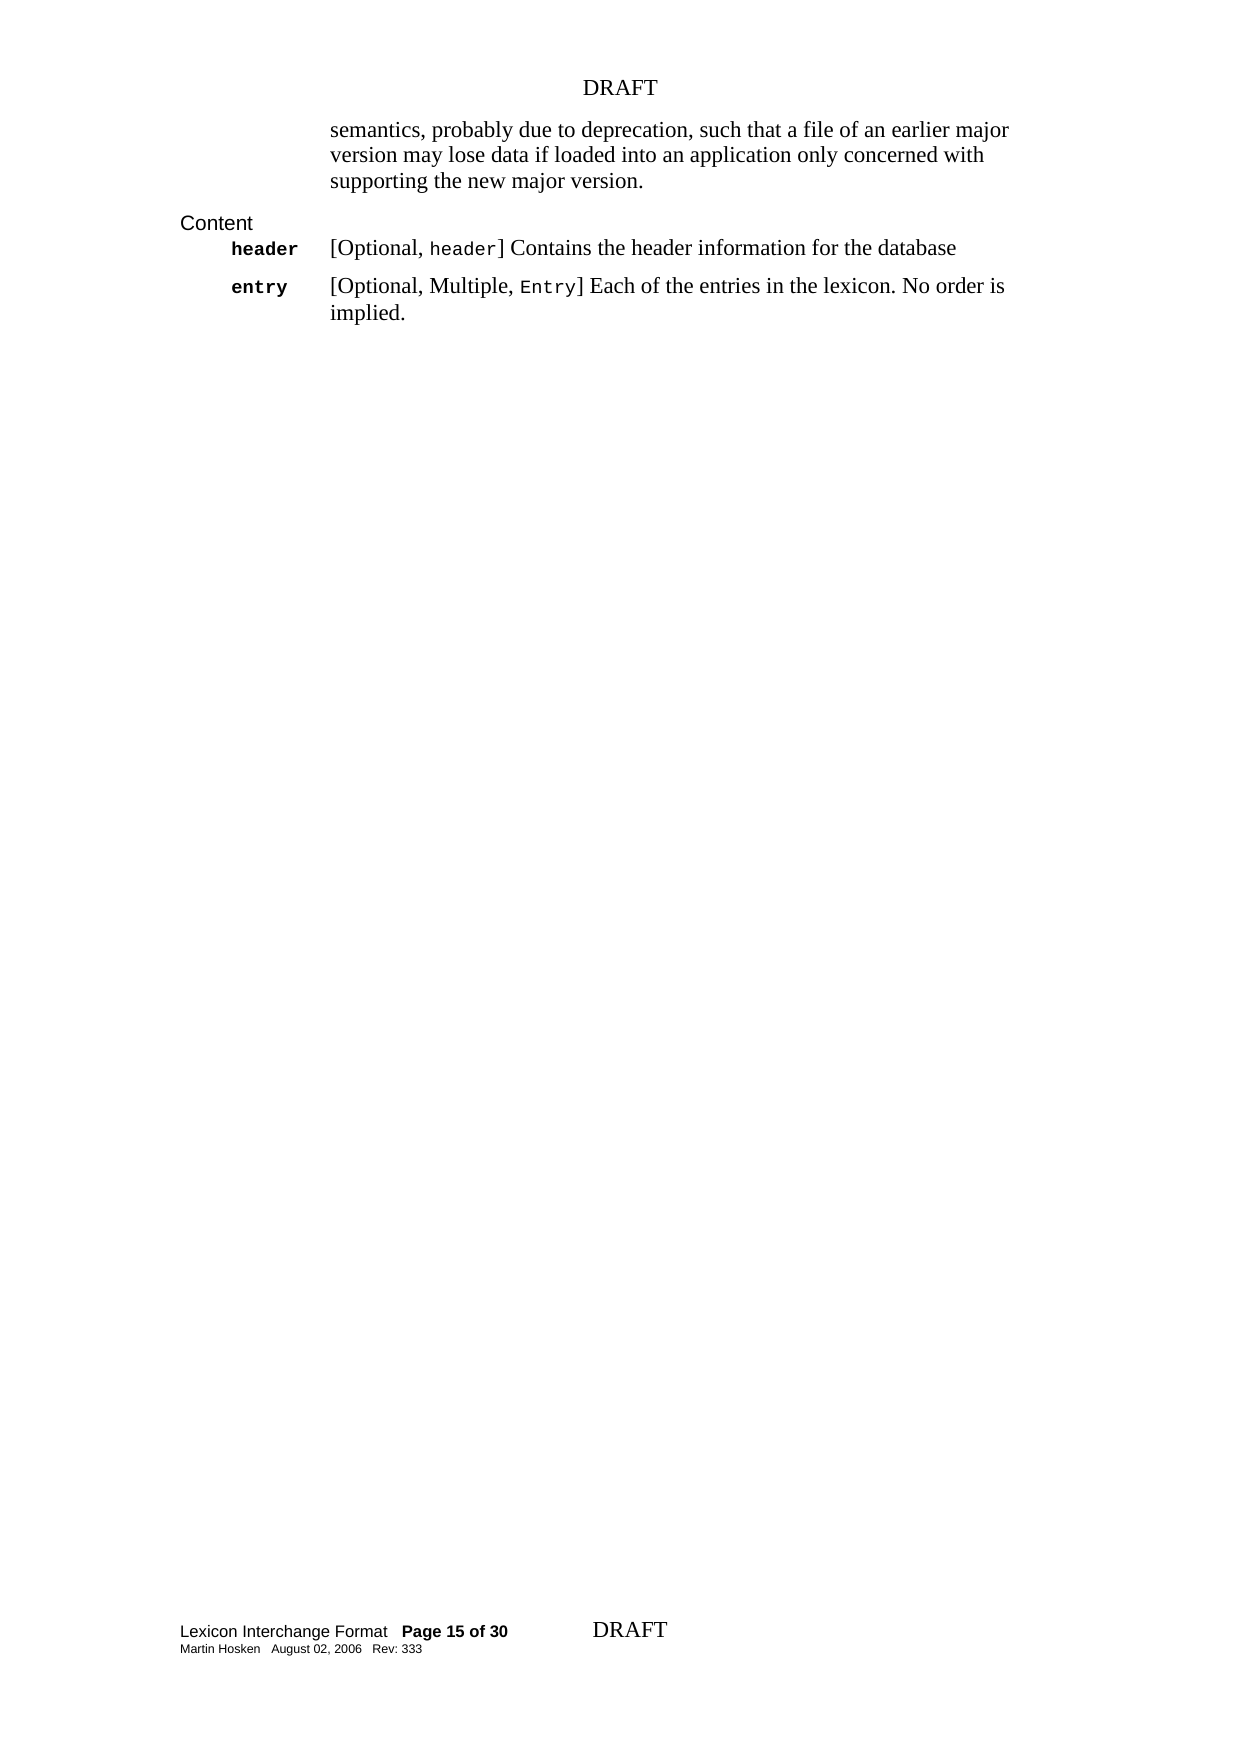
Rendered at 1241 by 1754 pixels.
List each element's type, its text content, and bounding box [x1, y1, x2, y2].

text semantics, probably due to deprecation, such that a file of an earlier major version may lose data if loaded into an application only concerned with supporting the new major version. [231, 117, 1061, 193]
subtitle Content [180, 212, 1061, 235]
text entry [Optional, Multiple, Entry] Each of the entries in the lexicon. No order is implied. [231, 273, 1061, 325]
text header [Optional, header] Contains the header information for the database [231, 235, 1061, 261]
